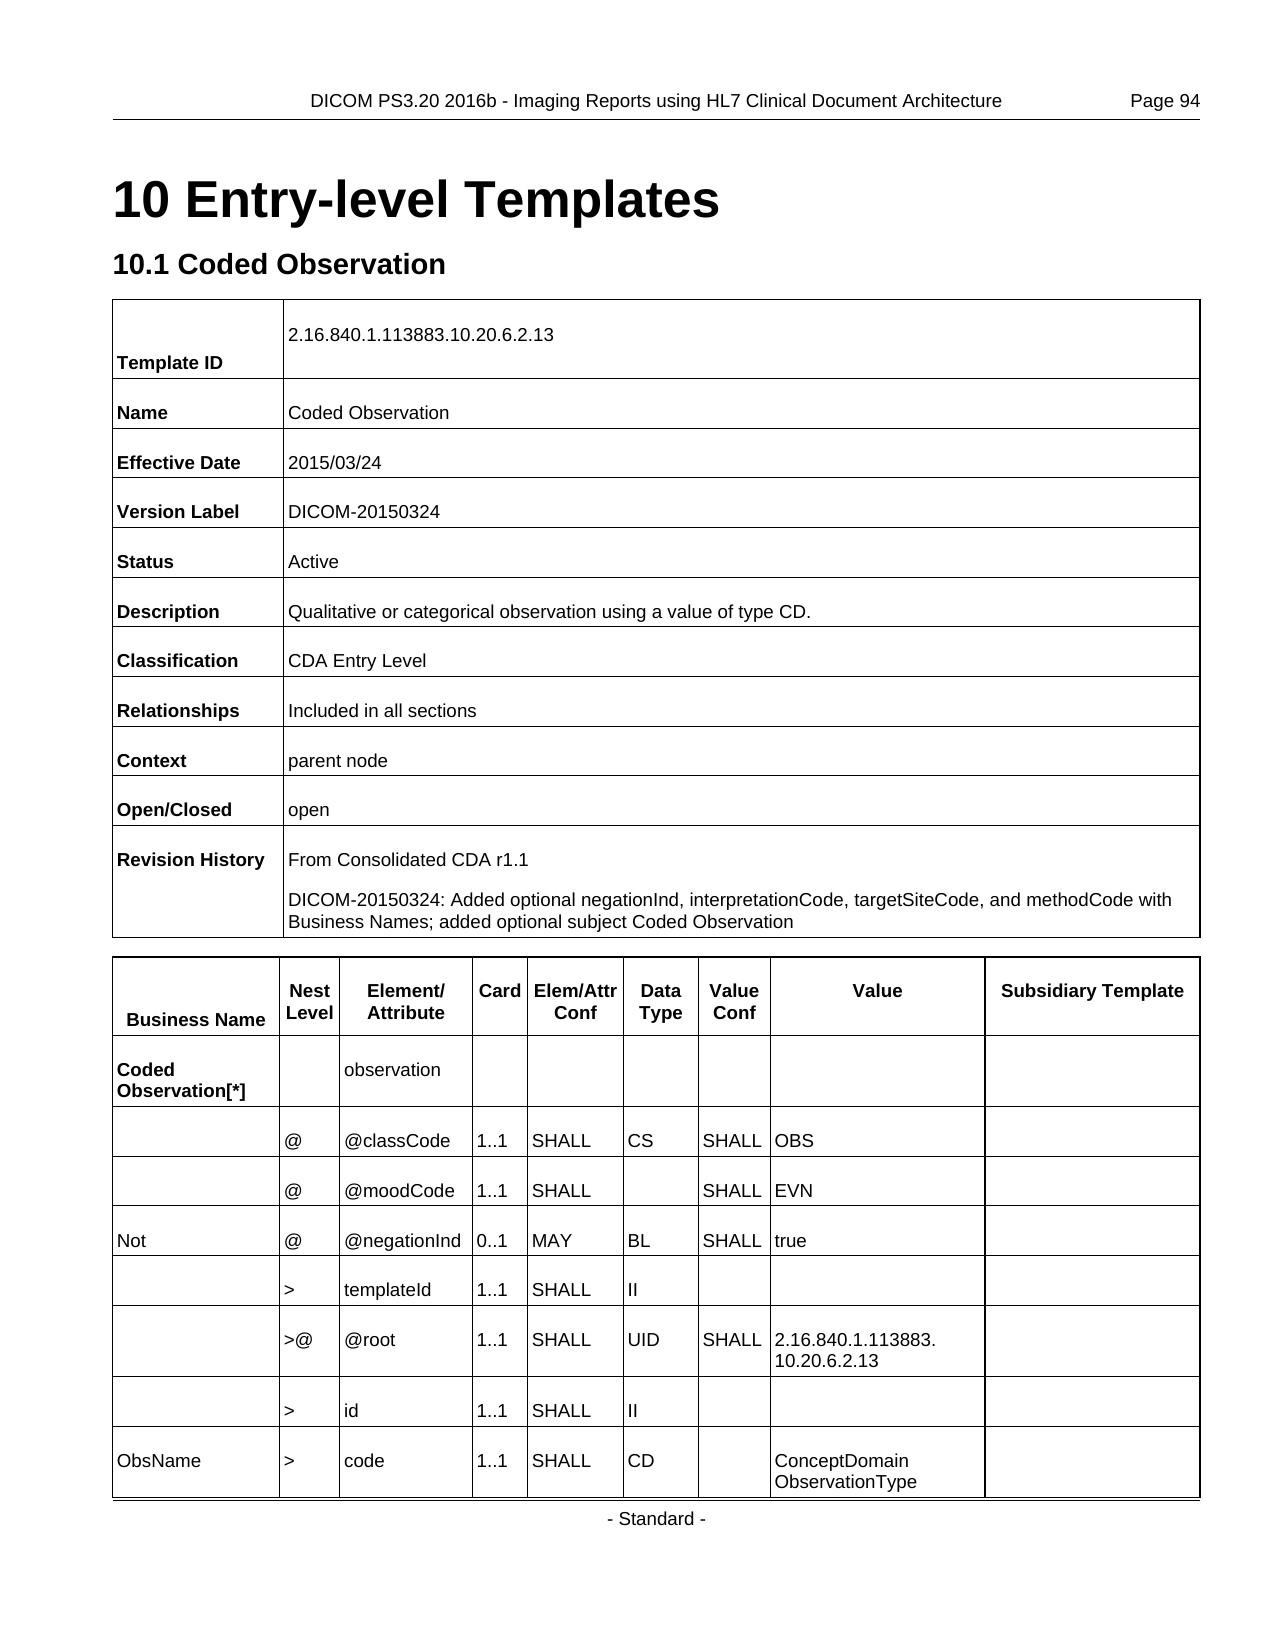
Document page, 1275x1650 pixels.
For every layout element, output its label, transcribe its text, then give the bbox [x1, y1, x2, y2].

table_cell [113, 1306, 279, 1376]
table_cell II [624, 1256, 698, 1305]
table_header Template ID [113, 300, 283, 378]
table_cell observation [340, 1036, 472, 1106]
table_cell SHALL [699, 1157, 770, 1205]
table_cell Status [113, 528, 283, 577]
table_cell [771, 1256, 984, 1305]
table_cell Included in all sections [284, 677, 1199, 726]
table_cell Concept​Domain ObservationType [771, 1427, 984, 1497]
table_cell @classCode [340, 1107, 472, 1156]
table_cell Obs​Name [113, 1427, 279, 1497]
table_cell CS [624, 1107, 698, 1156]
table_cell > [280, 1427, 339, 1497]
table_cell 1..1 [473, 1107, 527, 1156]
table_cell [113, 1256, 279, 1305]
table_cell 2.16.840.1.113883.​10.20.6.2.13 [771, 1306, 984, 1376]
table_cell Classification [113, 627, 283, 676]
table_cell EVN [771, 1157, 984, 1205]
table_cell 1..1 [473, 1306, 527, 1376]
table_cell SHALL [528, 1306, 623, 1376]
table_cell parent node [284, 727, 1199, 775]
table_cell UID [624, 1306, 698, 1376]
table_cell SHALL [528, 1157, 623, 1205]
table_cell [986, 1427, 1199, 1497]
table_cell Effective Date [113, 429, 283, 477]
table_cell > [280, 1377, 339, 1426]
table_header Value [771, 958, 984, 1035]
table_cell 0..1 [473, 1206, 527, 1255]
table_cell [986, 1256, 1199, 1305]
table_cell code [340, 1427, 472, 1497]
table_cell true [771, 1206, 984, 1255]
table_cell @moodCode [340, 1157, 472, 1205]
table_header Subsidiary Template [986, 958, 1199, 1035]
table_cell OBS [771, 1107, 984, 1156]
table_header 2.16.840.1.113883.​10.20.6.2.13 [284, 300, 1199, 378]
table_header Value Conf [699, 958, 770, 1035]
text 10.1 Coded Observation [112, 247, 1200, 281]
table_cell 1..1 [473, 1256, 527, 1305]
table_cell [280, 1036, 339, 1106]
table_cell [624, 1157, 698, 1205]
table_cell @root [340, 1306, 472, 1376]
table_header Card [473, 958, 527, 1035]
table_cell [986, 1377, 1199, 1426]
table_header Data Type [624, 958, 698, 1035]
table_cell CD [624, 1427, 698, 1497]
table_cell [699, 1377, 770, 1426]
table_cell [624, 1036, 698, 1106]
table_cell [699, 1427, 770, 1497]
table_cell [771, 1377, 984, 1426]
table_cell Relationships [113, 677, 283, 726]
table_cell @ [280, 1206, 339, 1255]
table_cell DICOM-20150324 [284, 478, 1199, 527]
table_cell [986, 1306, 1199, 1376]
table_cell [986, 1107, 1199, 1156]
table_cell open [284, 776, 1199, 825]
table_cell MAY [528, 1206, 623, 1255]
table_cell @ [280, 1157, 339, 1205]
table_cell Version Label [113, 478, 283, 527]
table_cell [113, 1377, 279, 1426]
table_cell > [280, 1256, 339, 1305]
table_cell Name [113, 379, 283, 427]
table_cell Revision History [113, 826, 283, 937]
table_cell [986, 1036, 1199, 1106]
table_header Element/​Attribute [340, 958, 472, 1035]
text 10 Entry-level Templates [112, 169, 1200, 228]
table_cell Active [284, 528, 1199, 577]
table_cell >@ [280, 1306, 339, 1376]
table_cell [473, 1036, 527, 1106]
table_cell SHALL [528, 1256, 623, 1305]
table_cell SHALL [528, 1107, 623, 1156]
table_cell [986, 1157, 1199, 1205]
table_cell Coded Observation [284, 379, 1199, 427]
table_header Nest Level [280, 958, 339, 1035]
table_cell id [340, 1377, 472, 1426]
table_cell 1..1 [473, 1157, 527, 1205]
table_cell [986, 1206, 1199, 1255]
table_cell [113, 1107, 279, 1156]
table_cell Description [113, 578, 283, 626]
table_cell SHALL [699, 1107, 770, 1156]
table_header Business Name [113, 958, 279, 1035]
table_cell [699, 1256, 770, 1305]
table_cell [528, 1036, 623, 1106]
table_cell CDA Entry Level [284, 627, 1199, 676]
table_cell SHALL [699, 1206, 770, 1255]
table_cell II [624, 1377, 698, 1426]
table_cell 2015/03/24 [284, 429, 1199, 477]
table_cell Open/Closed [113, 776, 283, 825]
table_cell 1..1 [473, 1377, 527, 1426]
table_cell @negationInd [340, 1206, 472, 1255]
table_cell Qualitative or categorical observation using a value of type CD. [284, 578, 1199, 626]
table_cell From Consolidated CDA r1.1 DICOM-20150324: Added optional negationInd, interpretationCode, targetSiteCode, and methodCode with Business Names; added optional subject Coded Observation [284, 826, 1199, 937]
table_cell Coded​Observation[*] [113, 1036, 279, 1106]
table_header Elem/Attr Conf [528, 958, 623, 1035]
table_cell Not [113, 1206, 279, 1255]
table_cell SHALL [699, 1306, 770, 1376]
table_cell BL [624, 1206, 698, 1255]
table_cell [771, 1036, 984, 1106]
table_cell template​Id [340, 1256, 472, 1305]
table_cell [113, 1157, 279, 1205]
table_cell Context [113, 727, 283, 775]
table_cell SHALL [528, 1427, 623, 1497]
table_cell [699, 1036, 770, 1106]
table_cell 1..1 [473, 1427, 527, 1497]
table_cell @ [280, 1107, 339, 1156]
table_cell SHALL [528, 1377, 623, 1426]
